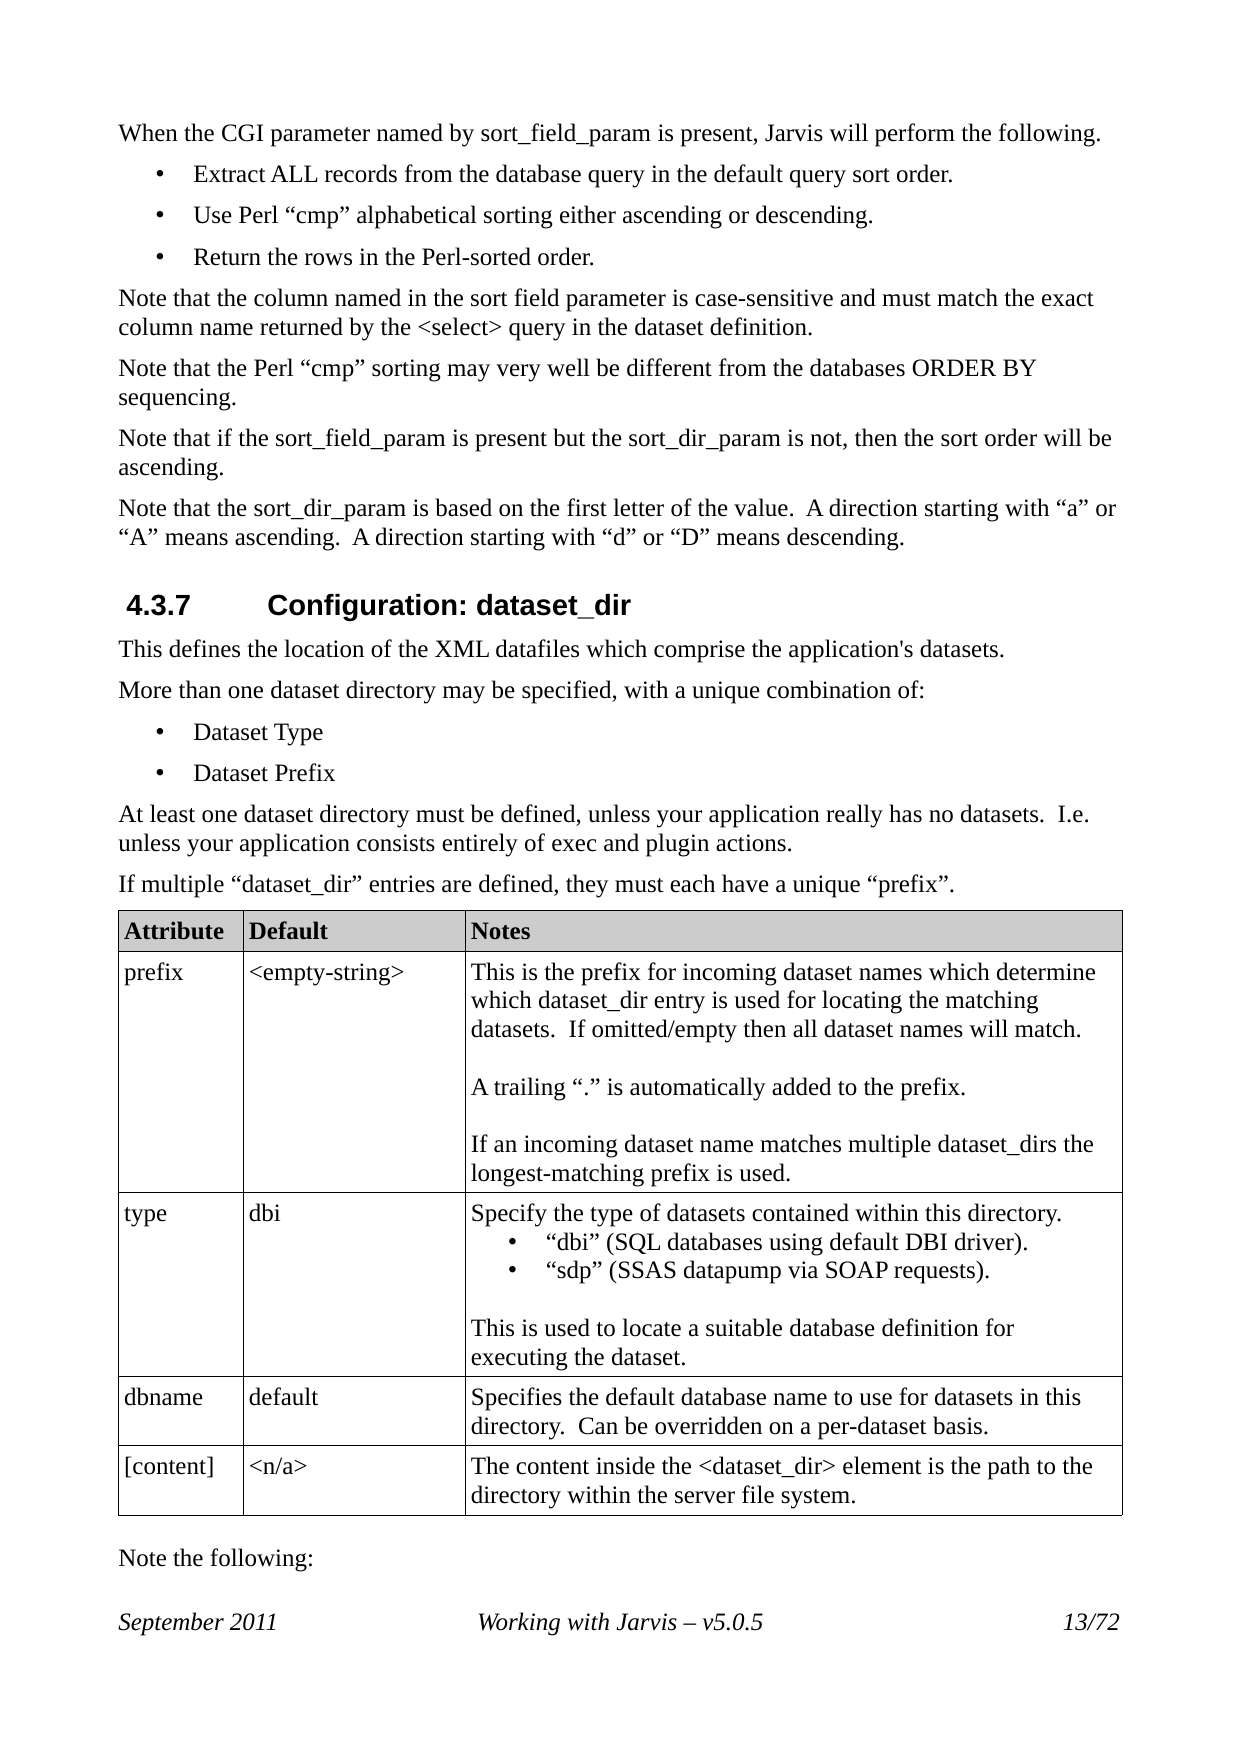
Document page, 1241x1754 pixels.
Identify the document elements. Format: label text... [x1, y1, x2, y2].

list Return the rows in the Perl-sorted order. [156, 242, 1122, 271]
list Dataset Type [156, 717, 1122, 745]
text This defines the location of the XML datafiles which comprise the application's datasets. [118, 634, 1122, 663]
table_cell Specify the type of datasets contained within this directory. “dbi” (SQL databases using default DBI driver). “sdp” (SSAS datapump via SOAP requests). This is used to locate a suitable database definition for executing the dataset. [466, 1193, 1122, 1376]
table_header Notes [466, 911, 1122, 951]
text If multiple “dataset_dir” entries are defined, they must each have a unique “prefix”. [118, 869, 1122, 898]
text Note that the Perl “cmp” sorting may very well be different from the databases ORDER BY sequencing. [118, 353, 1122, 411]
table_cell dbname [119, 1377, 243, 1445]
table_cell [content] [119, 1446, 243, 1514]
subtitle Configuration: dataset_dir [118, 588, 1122, 622]
text Note that if the sort_field_param is present but the sort_dir_param is not, then the sort order will be ascending. [118, 423, 1122, 481]
table_header Attribute [119, 911, 243, 951]
text More than one dataset directory may be specified, with a unique combination of: [118, 675, 1122, 704]
table_cell dbi [244, 1193, 465, 1376]
table_cell type [119, 1193, 243, 1376]
list Dataset Prefix [156, 758, 1122, 787]
table_cell The content inside the <dataset_dir> element is the path to the directory within the server file system. [466, 1446, 1122, 1514]
list Extract ALL records from the database query in the default query sort order. [156, 159, 1122, 188]
table_cell <n/a> [244, 1446, 465, 1514]
text Note that the column named in the sort field parameter is case-sensitive and must match the exact column name returned by the <select> query in the dataset definition. [118, 283, 1122, 341]
list Use Perl “cmp” alphabetical sorting either ascending or descending. [156, 201, 1122, 229]
table_cell <empty-string> [244, 952, 465, 1192]
text Note the following: [118, 1543, 1122, 1572]
table_cell Specifies the default database name to use for datasets in this directory. Can be overridden on a per-dataset basis. [466, 1377, 1122, 1445]
table_cell default [244, 1377, 465, 1445]
table_header Default [244, 911, 465, 951]
table_cell This is the prefix for incoming dataset names which determine which dataset_dir entry is used for locating the matching datasets. If omitted/empty then all dataset names will match. A trailing “.” is automatically added to the prefix. If an incoming dataset name matches multiple dataset_dirs the longest-matching prefix is used. [466, 952, 1122, 1192]
table_cell prefix [119, 952, 243, 1192]
text At least one dataset directory must be defined, unless your application really has no datasets. I.e. unless your application consists entirely of exec and plugin actions. [118, 799, 1122, 857]
text When the CGI parameter named by sort_field_param is present, Jarvis will perform the following. [118, 118, 1122, 147]
text Note that the sort_dir_param is based on the first letter of the value. A direction starting with “a” or “A” means ascending. A direction starting with “d” or “D” means descending. [118, 493, 1122, 551]
